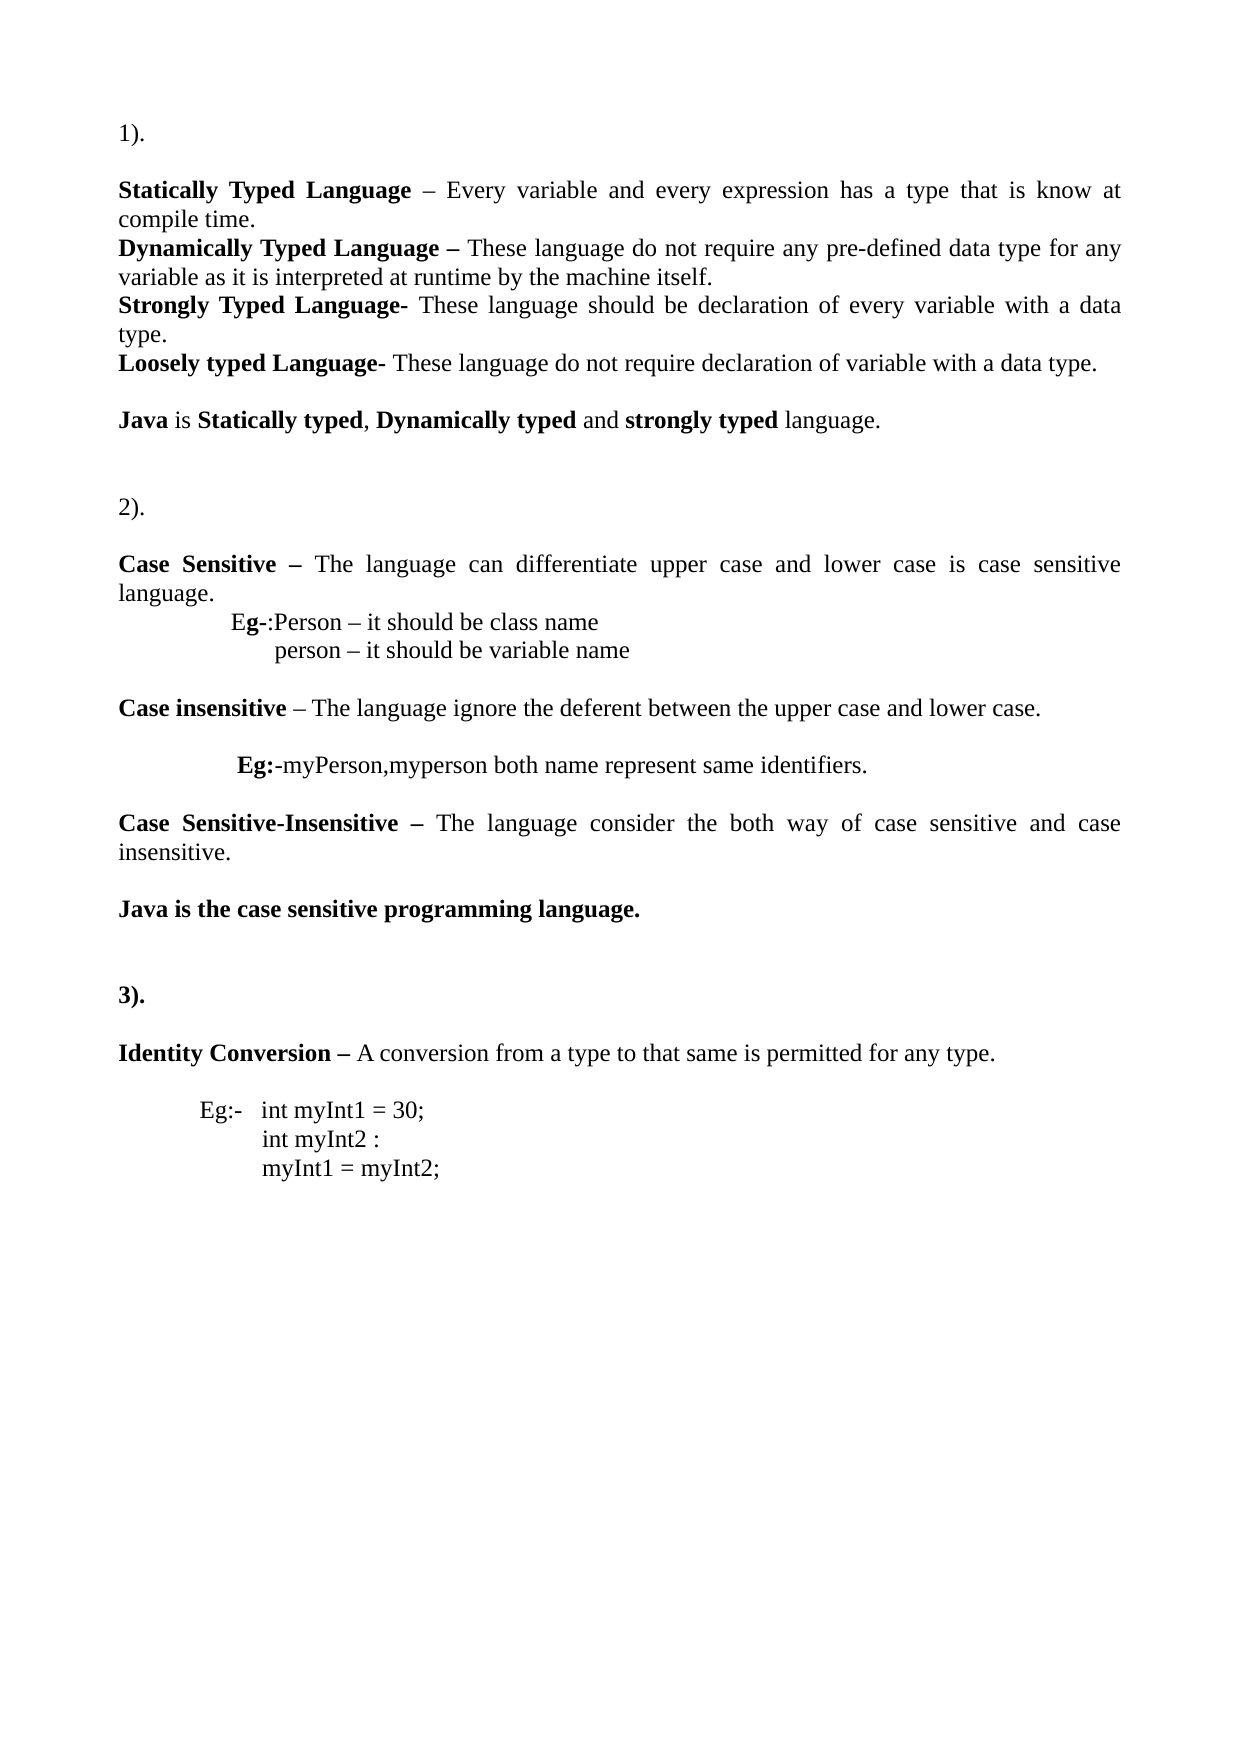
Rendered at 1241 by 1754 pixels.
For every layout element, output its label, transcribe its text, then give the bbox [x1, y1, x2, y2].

text Case Sensitive-Insensitive – The language consider the both way of case sensitive and case insensitive. [118, 808, 1122, 866]
text Eg:-myPerson,myperson both name represent same identifiers. [118, 751, 1122, 779]
text myInt1 = myInt2; [118, 1153, 1122, 1182]
text 1). [118, 118, 1122, 147]
text 3). [118, 981, 1122, 1009]
text Identity Conversion – A conversion from a type to that same is permitted for any type. [118, 1038, 1122, 1067]
text Strongly Typed Language- These language should be declaration of every variable with a data type. [118, 291, 1122, 348]
text Eg-:Person – it should be class name [118, 607, 1122, 636]
text Dynamically Typed Language – These language do not require any pre-defined data type for any variable as it is interpreted at runtime by the machine itself. [118, 233, 1122, 291]
text Statically Typed Language – Every variable and every expression has a type that is know at compile time. [118, 176, 1122, 233]
text 2). [118, 492, 1122, 521]
text Loosely typed Language- These language do not require declaration of variable with a data type. [118, 348, 1122, 377]
text Java is the case sensitive programming language. [118, 894, 1122, 923]
text Eg:- int myInt1 = 30; [118, 1096, 1122, 1124]
text Java is Statically typed, Dynamically typed and strongly typed language. [118, 406, 1122, 434]
text Case Sensitive – The language can differentiate upper case and lower case is case sensitive language. [118, 549, 1122, 607]
text person – it should be variable name [118, 636, 1122, 664]
text int myInt2 : [118, 1124, 1122, 1153]
text Case insensitive – The language ignore the deferent between the upper case and lower case. [118, 693, 1122, 722]
